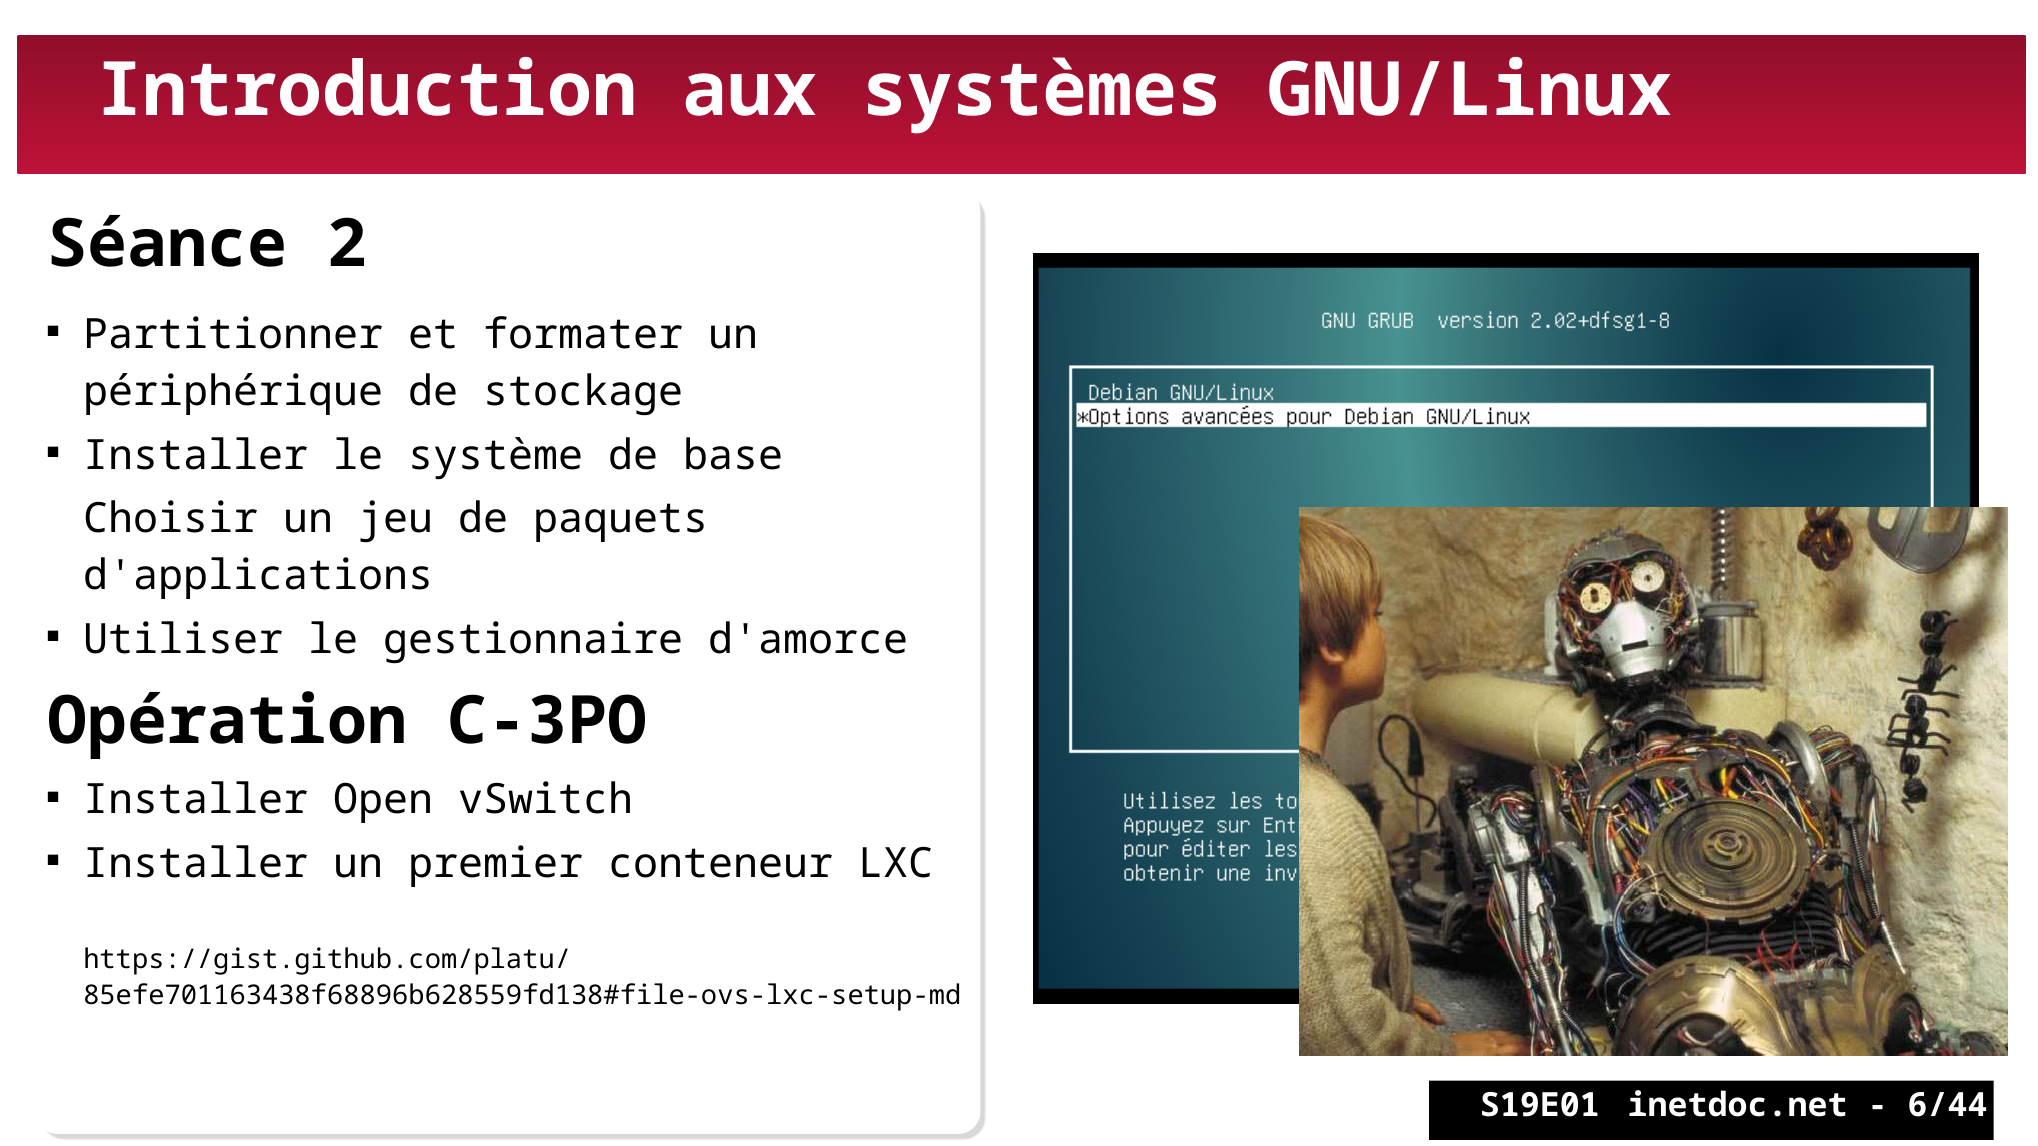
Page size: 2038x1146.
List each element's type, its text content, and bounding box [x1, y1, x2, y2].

text_box Séance 2 Partitionner et formater un périphérique de stockage Installer le système de base Choisir un jeu de paquets d'applications Utiliser le gestionnaire d'amorce Opération C-3PO Installer Open vSwitch Installer un premier conteneur LXC https://gist.github.com/platu/85efe701163438f68896b628559fd138#file-ovs-lxc-setup-md [35, 188, 981, 1134]
picture [1033, 253, 2008, 1056]
text_box S19E01 inetdoc.net - <numéro>/44 [1429, 1080, 1994, 1140]
text_box Introduction aux systèmes GNU/Linux [17, 35, 2026, 174]
